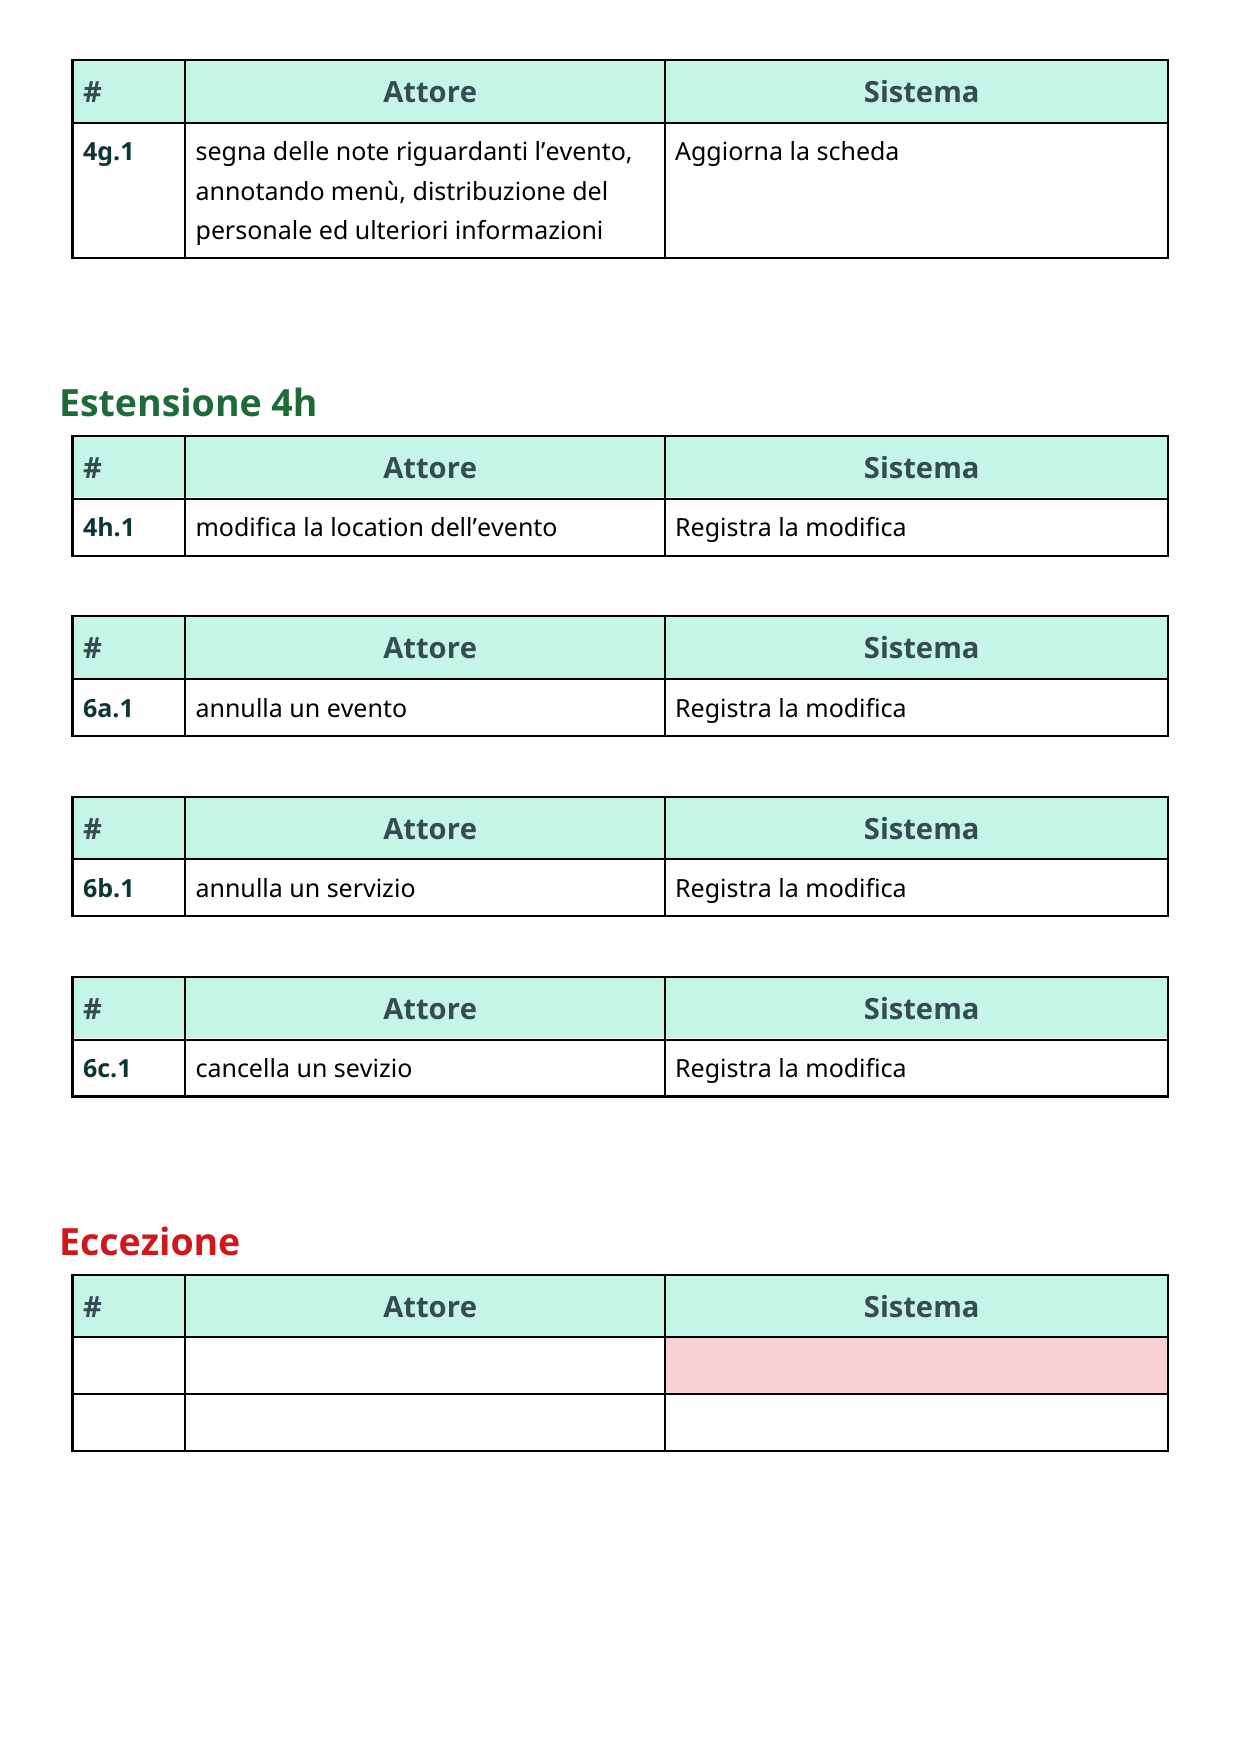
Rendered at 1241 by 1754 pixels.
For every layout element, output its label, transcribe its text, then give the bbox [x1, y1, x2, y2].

table_cell annulla un servizio [186, 860, 664, 915]
table_header # [74, 1276, 184, 1336]
table_cell [666, 1338, 1167, 1393]
table_header # [74, 798, 184, 858]
table_header # [74, 617, 184, 678]
table_header # [74, 437, 184, 497]
table_cell 6b.1 [74, 860, 184, 915]
table_cell Registra la modifica [666, 860, 1167, 915]
table_cell 6a.1 [74, 680, 184, 735]
table_cell [186, 1338, 664, 1393]
table_cell [186, 1395, 664, 1450]
table_header Attore [186, 617, 664, 678]
table_cell [666, 1395, 1167, 1450]
table_cell 6c.1 [74, 1041, 184, 1095]
table_header Sistema [666, 798, 1167, 858]
table_cell cancella un sevizio [186, 1041, 664, 1095]
table_header Attore [186, 61, 664, 122]
table_header Sistema [666, 978, 1167, 1038]
table_header # [74, 61, 184, 122]
table_cell [74, 1395, 184, 1450]
table_cell Registra la modifica [666, 1041, 1167, 1095]
table_header Sistema [666, 617, 1167, 678]
table_cell 4h.1 [74, 500, 184, 554]
table_cell Registra la modifica [666, 500, 1167, 554]
table_header Sistema [666, 437, 1167, 497]
table_header Attore [186, 1276, 664, 1336]
table_header # [74, 978, 184, 1038]
table_cell Registra la modifica [666, 680, 1167, 735]
table_cell Aggiorna la scheda [666, 124, 1167, 257]
table_cell modifica la location dell’evento [186, 500, 664, 554]
text Estensione 4h [59, 376, 1181, 427]
table_cell annulla un evento [186, 680, 664, 735]
table_header Attore [186, 798, 664, 858]
table_header Sistema [666, 1276, 1167, 1336]
text Eccezione [59, 1215, 1181, 1266]
table_header Attore [186, 437, 664, 497]
table_cell 4g.1 [74, 124, 184, 257]
table_cell [74, 1338, 184, 1393]
table_cell segna delle note riguardanti l’evento, annotando menù, distribuzione del personale ed ulteriori informazioni [186, 124, 664, 257]
table_header Attore [186, 978, 664, 1038]
table_header Sistema [666, 61, 1167, 122]
